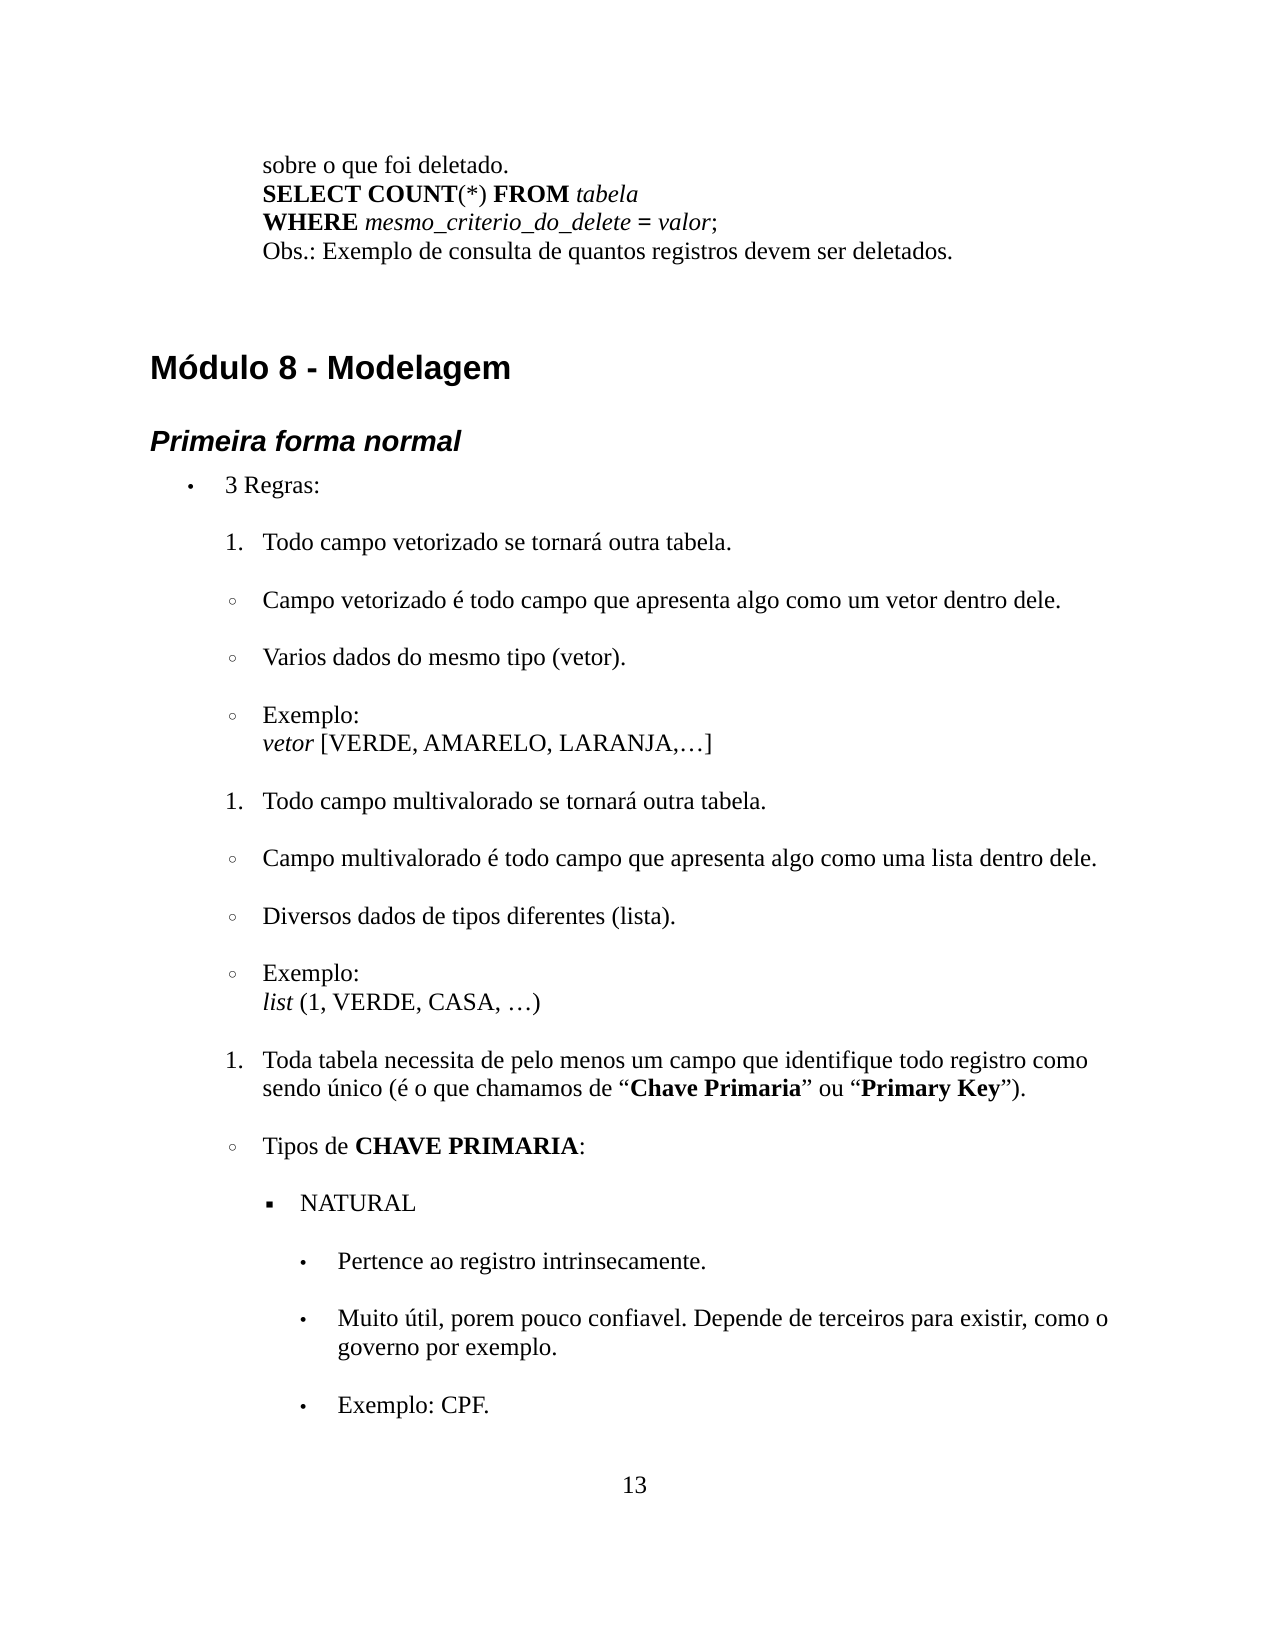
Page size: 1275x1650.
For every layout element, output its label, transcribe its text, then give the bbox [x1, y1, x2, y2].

list Todo campo multivalorado se tornará outra tabela. [225, 786, 1125, 843]
list Campo vetorizado é todo campo que apresenta algo como um vetor dentro dele. [225, 585, 1125, 642]
list Varios dados do mesmo tipo (vetor). [225, 642, 1125, 700]
list Todo campo vetorizado se tornará outra tabela. [225, 527, 1125, 585]
list Exemplo: vetor [VERDE, AMARELO, LARANJA,…] [225, 700, 1125, 786]
list Exemplo: list (1, VERDE, CASA, …) [225, 958, 1125, 1045]
list Muito útil, porem pouco confiavel. Depende de terceiros para existir, como o governo por exemplo. [300, 1303, 1125, 1390]
list Campo multivalorado é todo campo que apresenta algo como uma lista dentro dele. [225, 843, 1125, 901]
list Diversos dados de tipos diferentes (lista). [225, 901, 1125, 958]
list Toda tabela necessita de pelo menos um campo que identifique todo registro como sendo único (é o que chamamos de “Chave Primaria” ou “Primary Key”). [225, 1045, 1125, 1131]
list sobre o que foi deletado. SELECT COUNT(*) FROM tabela WHERE mesmo_criterio_do_delete = valor; Obs.: Exemplo de consulta de quantos registros devem ser deletados. [225, 150, 1125, 294]
list Tipos de CHAVE PRIMARIA: [225, 1131, 1125, 1188]
list Pertence ao registro intrinsecamente. [300, 1246, 1125, 1303]
list 3 Regras: [187, 470, 1125, 527]
subtitle Primeira forma normal [150, 424, 1125, 457]
list NATURAL [262, 1188, 1125, 1246]
subtitle Módulo 8 - Modelagem [150, 347, 1125, 386]
list Exemplo: CPF. [300, 1390, 1125, 1418]
